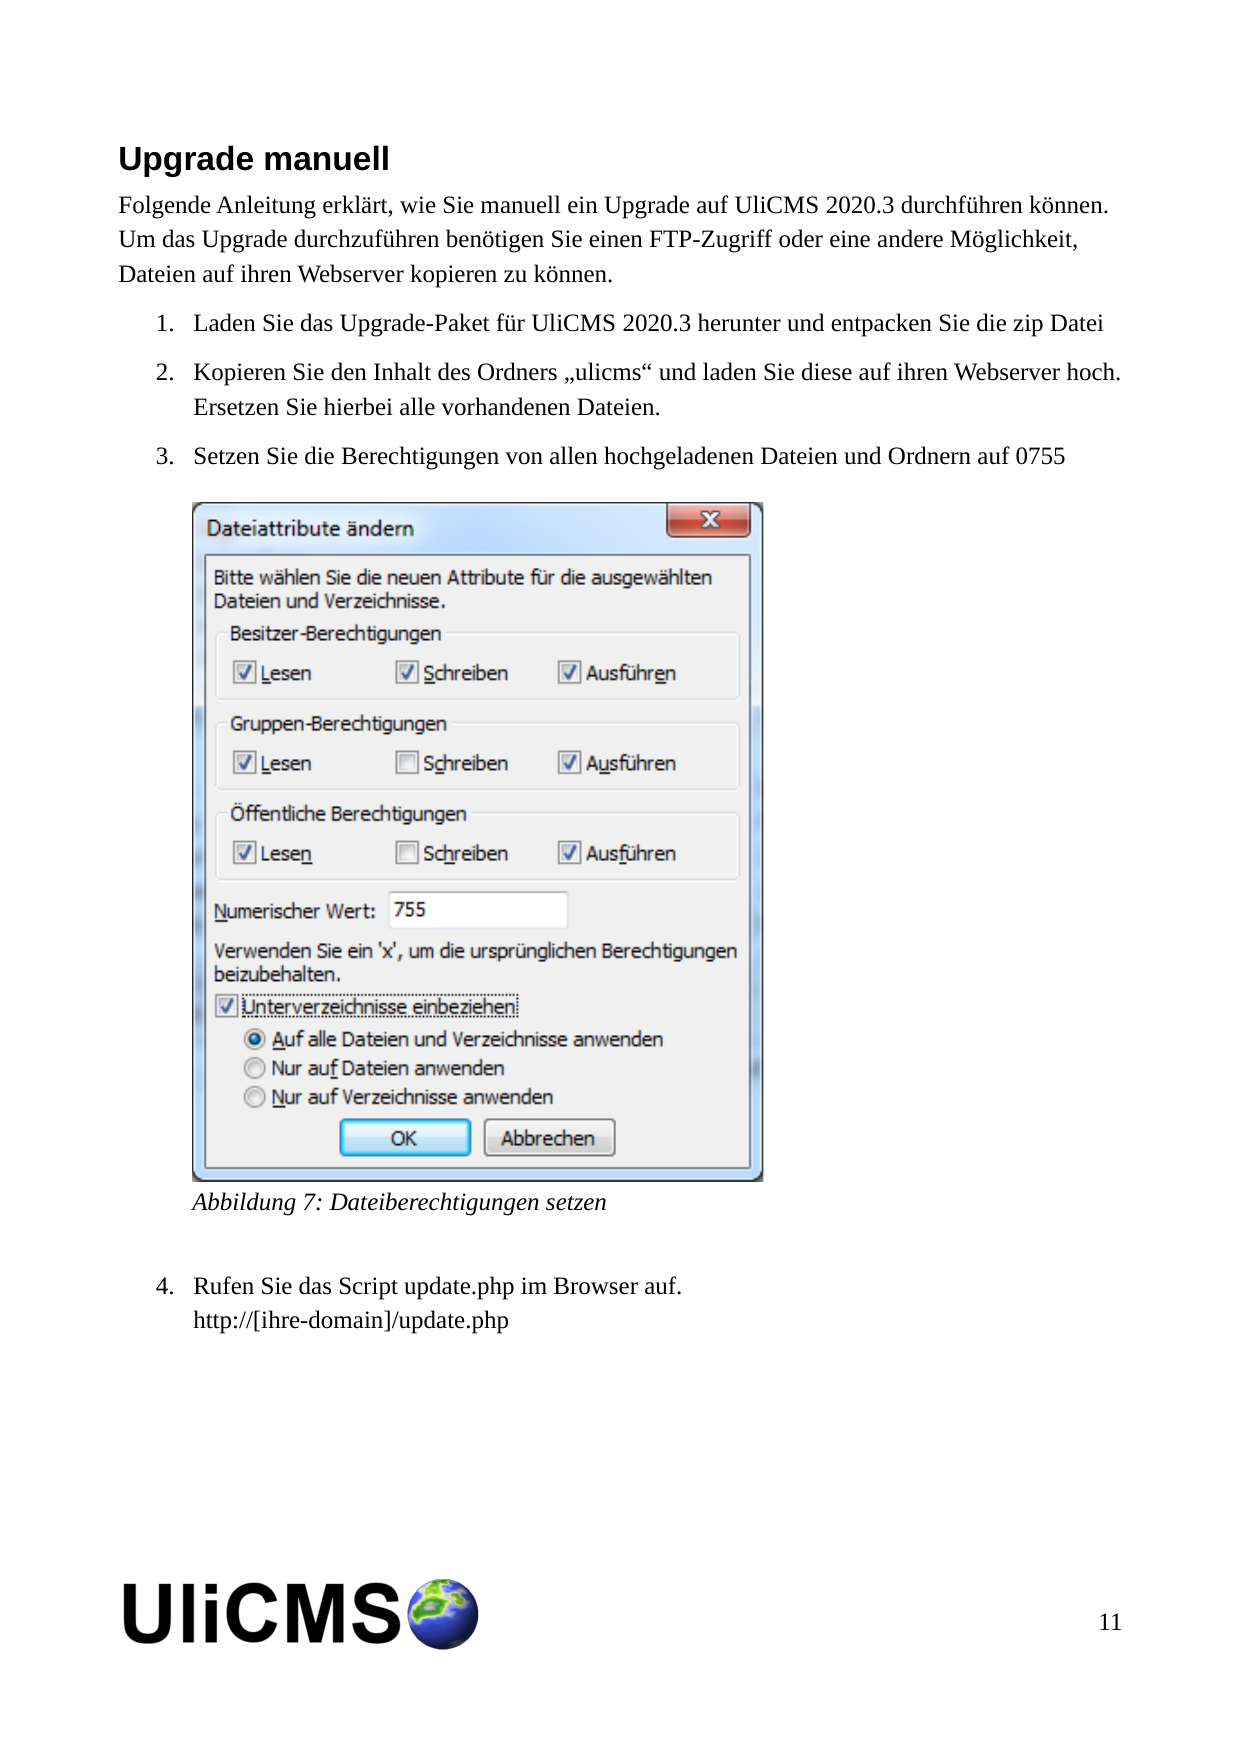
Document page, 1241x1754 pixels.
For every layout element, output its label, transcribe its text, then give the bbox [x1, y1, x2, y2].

text Folgende Anleitung erklärt, wie Sie manuell ein Upgrade auf UliCMS 2020.3 durchführen können. Um das Upgrade durchzuführen benötigen Sie einen FTP-Zugriff oder eine andere Möglichkeit, Dateien auf ihren Webserver kopieren zu können. [118, 190, 1122, 288]
list Setzen Sie die Berechtigungen von allen hochgeladenen Dateien und Ordnern auf 0755 [156, 441, 1122, 469]
list Rufen Sie das Script update.php im Browser auf. http://[ihre-domain]/update.php [156, 1271, 1122, 1334]
list Laden Sie das Upgrade-Paket für UliCMS 2020.3 herunter und entpacken Sie die zip Datei [156, 308, 1122, 337]
picture [118, 1578, 479, 1652]
list Kopieren Sie den Inhalt des Ordners „ulicms“ und laden Sie diese auf ihren Webserver hoch. Ersetzen Sie hierbei alle vorhandenen Dateien. [156, 357, 1122, 420]
subtitle Upgrade manuell [118, 139, 1122, 178]
picture [192, 502, 764, 1182]
text Abbildung 7: Dateiberechtigungen setzen [192, 1182, 763, 1216]
